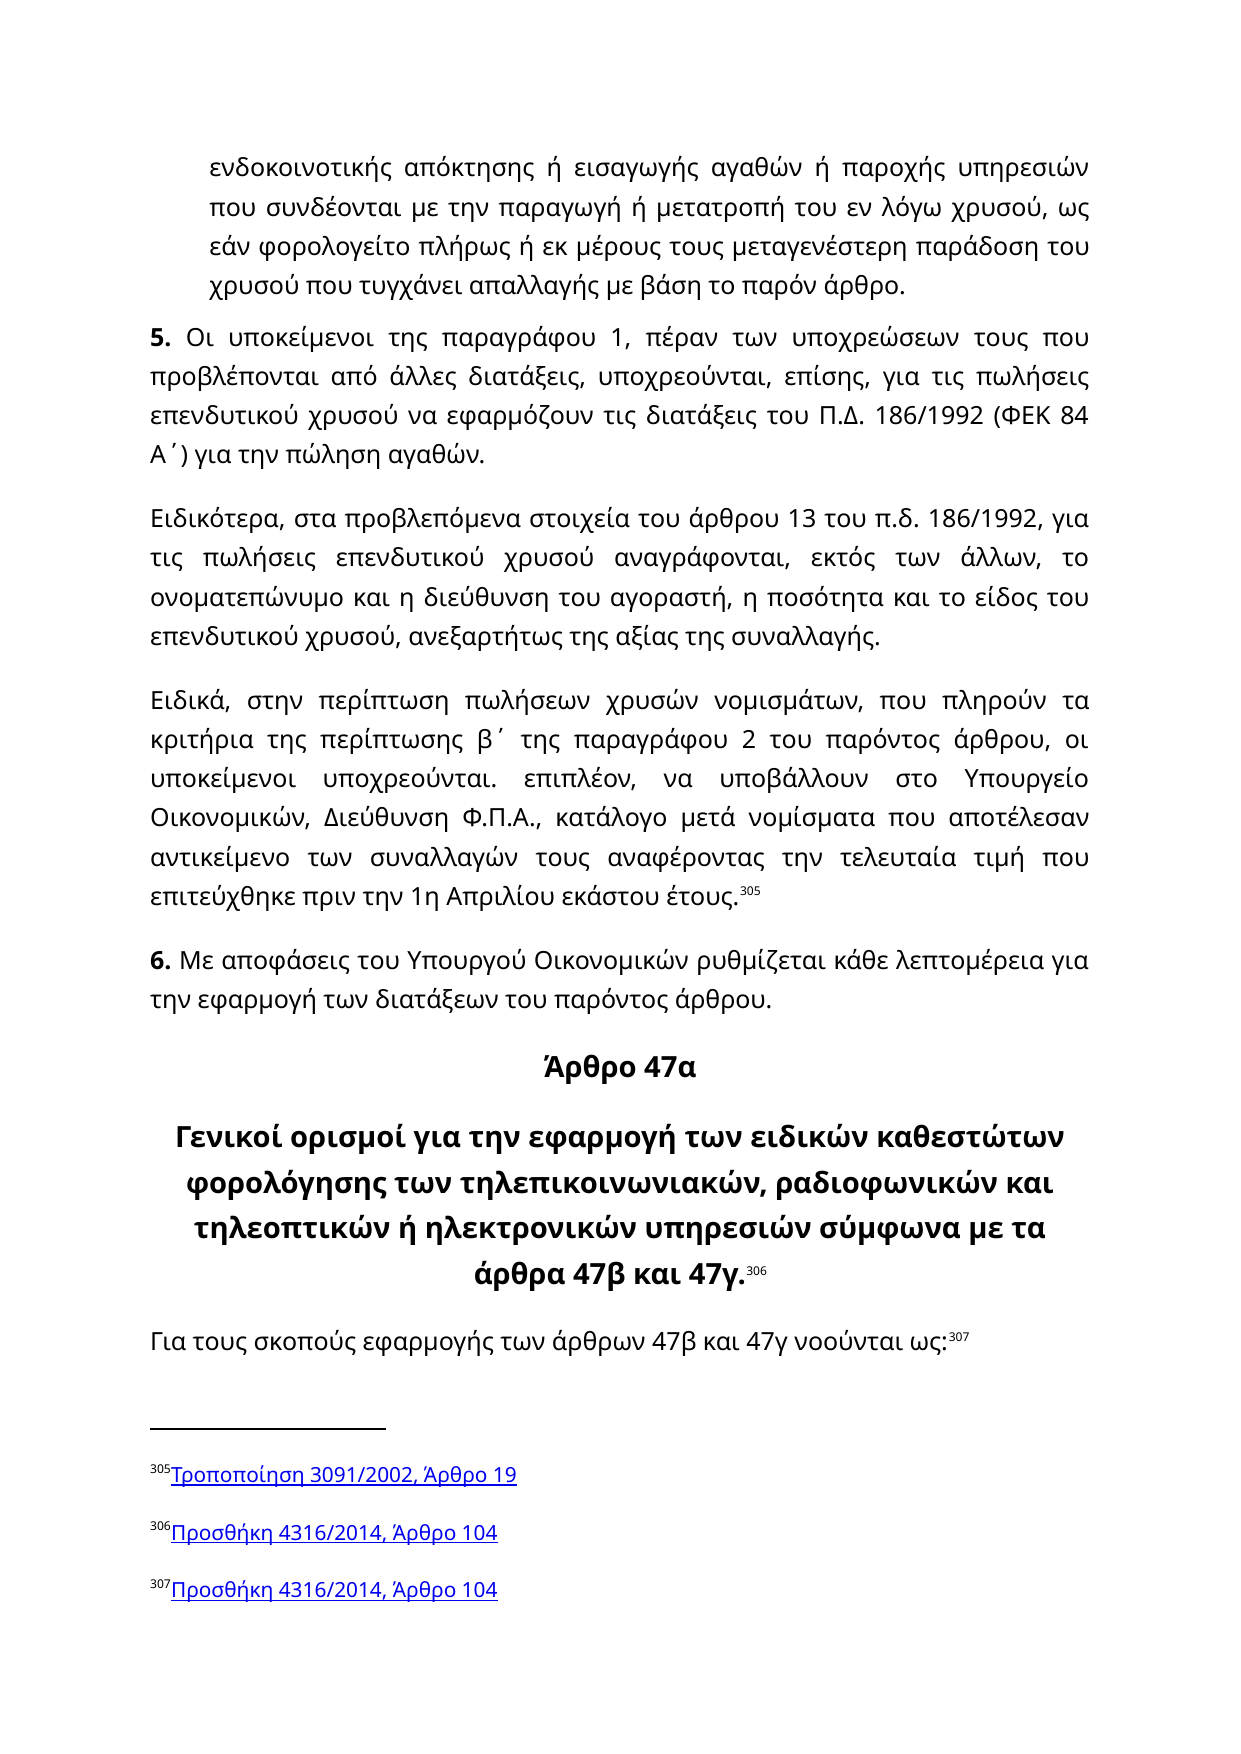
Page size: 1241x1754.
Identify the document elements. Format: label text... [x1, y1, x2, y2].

text Προσθήκη 4316/2014, Άρθρο 104 [150, 1576, 1090, 1604]
text Ειδικότερα, στα προβλεπόμενα στοιχεία του άρθρου 13 του π.δ. 186/1992, για τις πωλήσεις επενδυτικού χρυσού αναγράφονται, εκτός των άλλων, το ονοματεπώνυμο και η διεύθυνση του αγοραστή, η ποσότητα και το είδος του επενδυτικού χρυσού, ανεξαρτήτως της αξίας της συναλλαγής. [150, 501, 1090, 652]
text Για τους σκοπούς εφαρμογής των άρθρων 47β και 47γ νοούνται ως: [150, 1324, 1090, 1358]
text 6. Με αποφάσεις του Υπουργού Οικονομικών ρυθμίζεται κάθε λεπτομέρεια για την εφαρμογή των διατάξεων του παρόντος άρθρου. [150, 942, 1090, 1016]
text Προσθήκη 4316/2014, Άρθρο 104 [150, 1518, 1090, 1546]
text 5. Οι υποκείμενοι της παραγράφου 1, πέραν των υποχρεώσεων τους που προβλέπονται από άλλες διατάξεις, υποχρεούνται, επίσης, για τις πωλήσεις επενδυτικού χρυσού να εφαρμόζουν τις διατάξεις του Π.Δ. 186/1992 (ΦΕΚ 84 Α΄) για την πώληση αγαθών. [150, 319, 1090, 471]
subtitle Γενικοί ορισμοί για την εφαρμογή των ειδικών καθεστώτων φορολόγησης των τηλεπικοινωνιακών, ραδιοφωνικών και τηλεοπτικών ή ηλεκτρονικών υπηρεσιών σύμφωνα με τα άρθρα 47β και 47γ. [150, 1116, 1090, 1293]
text Ειδικά, στην περίπτωση πωλήσεων χρυσών νομισμάτων, που πληρούν τα κριτήρια της περίπτωσης β΄ της παραγράφου 2 του παρόντος άρθρου, οι υποκείμενοι υποχρεούνται. επιπλέον, να υποβάλλουν στο Υπουργείο Οικονομικών, Διεύθυνση Φ.Π.Α., κατάλογο μετά νομίσματα που αποτέλεσαν αντικείμενο των συναλλαγών τους αναφέροντας την τελευταία τιμή που επιτεύχθηκε πριν την 1η Απριλίου εκάστου έτους. [150, 682, 1090, 912]
list ενδοκοινοτικής απόκτησης ή εισαγωγής αγαθών ή παροχής υπηρεσιών που συνδέονται με την παραγωγή ή μετατροπή του εν λόγω χρυσού, ως εάν φορολογείτο πλήρως ή εκ μέρους τους μεταγενέστερη παράδοση του χρυσού που τυγχάνει απαλλαγής με βάση το παρόν άρθρο. [150, 150, 1090, 302]
subtitle Άρθρο 47α [150, 1046, 1090, 1086]
text Τροποποίηση 3091/2002, Άρθρο 19 [150, 1460, 1090, 1489]
